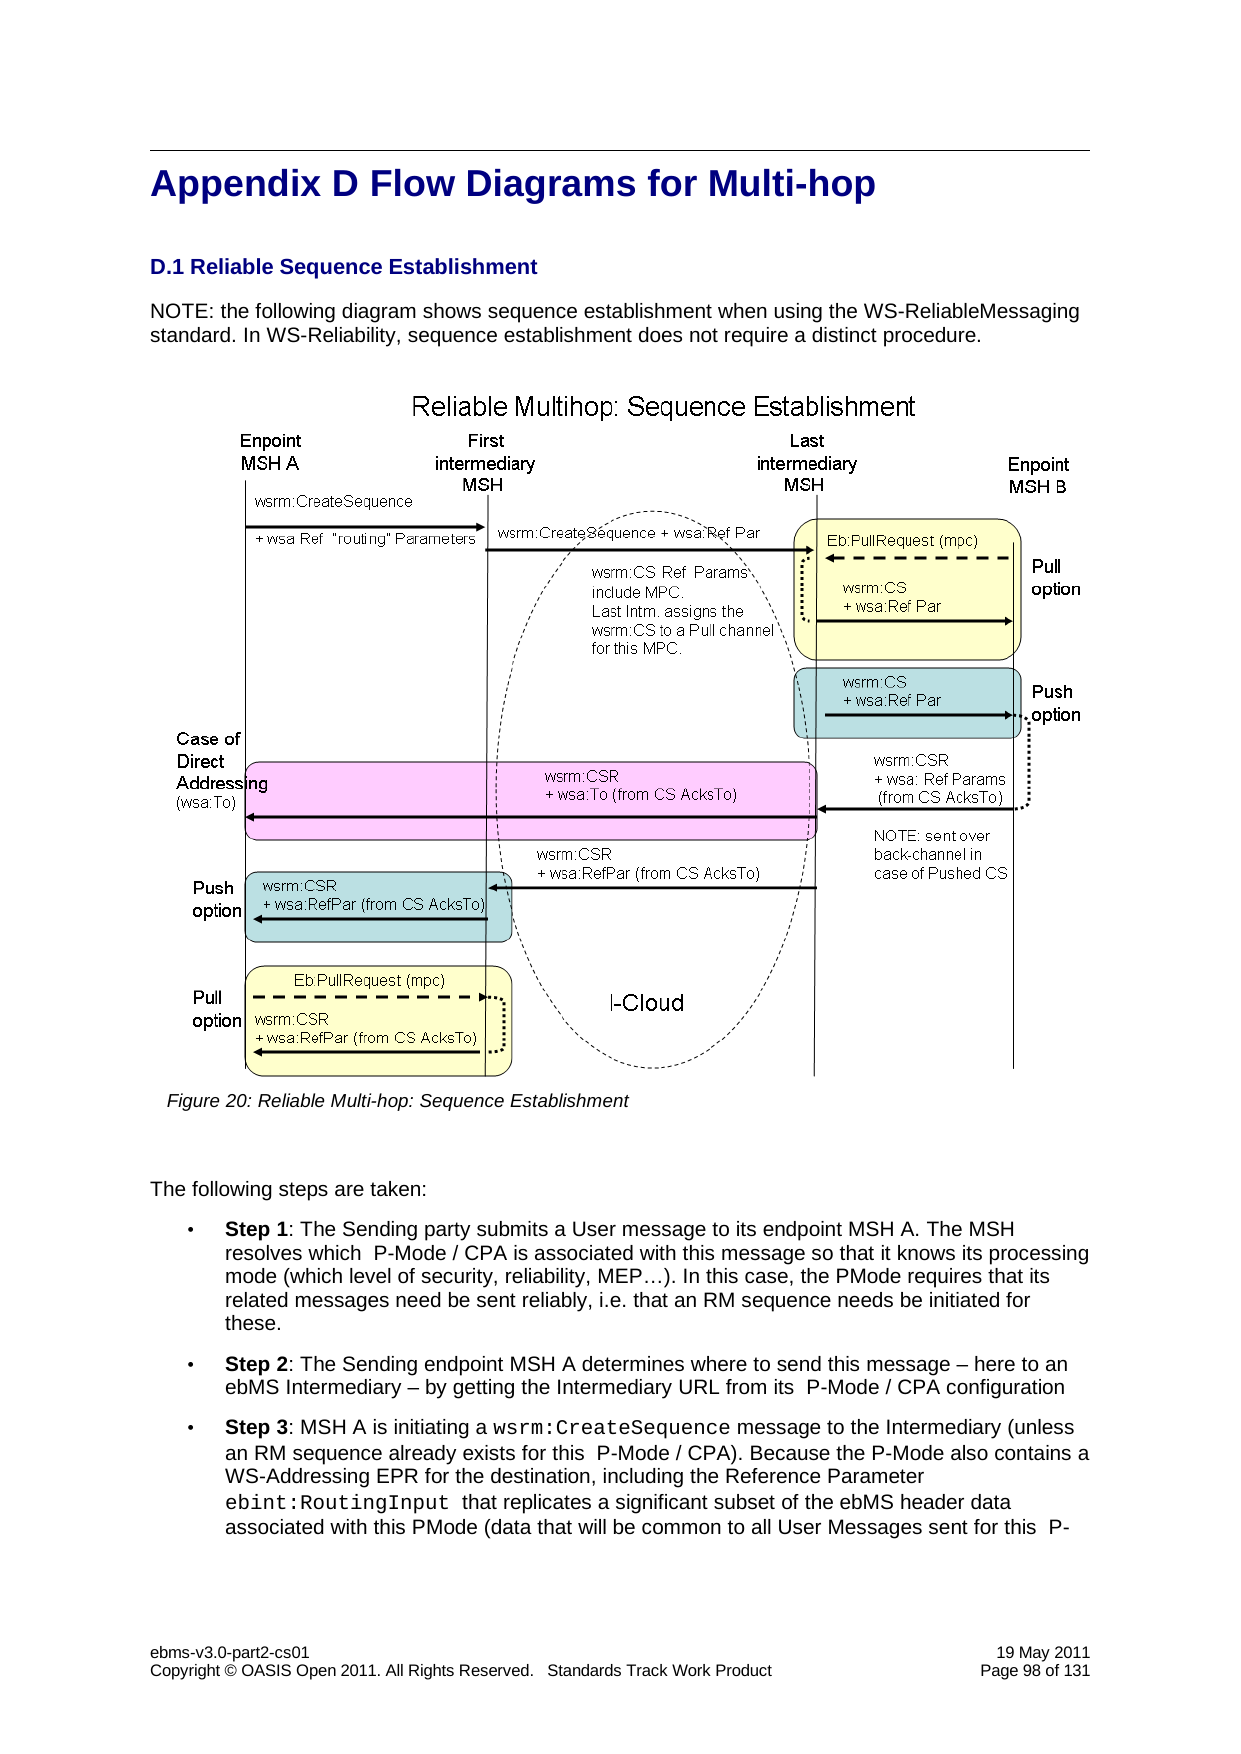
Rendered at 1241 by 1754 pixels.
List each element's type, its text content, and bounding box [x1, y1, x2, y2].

subtitle Flow Diagrams for Multi-hop [150, 151, 1090, 204]
list Step 2: The Sending endpoint MSH A determines where to send this message – here to an ebMS Intermediary – by getting the Intermediary URL from its P-Mode / CPA configuration [187, 1352, 1090, 1399]
subtitle Reliable Sequence Establishment [150, 254, 1090, 279]
list Step 3: MSH A is initiating a wsrm:CreateSequence message to the Intermediary (unless an RM sequence already exists for this P-Mode / CPA). Because the P-Mode also contains a WS-Addressing EPR for the destination, including the Reference Parameter ebint:RoutingInput that replicates a significant subset of the ebMS header data associated with this PMode (data that will be common to all User Messages sent for this P- [187, 1416, 1090, 1539]
list Step 1: The Sending party submits a User message to its endpoint MSH A. The MSH resolves which P-Mode / CPA is associated with this message so that it knows its processing mode (which level of security, reliability, MEP…). In this case, the PMode requires that its related messages need be sent reliably, i.e. that an RM sequence needs be initiated for these. [187, 1218, 1090, 1335]
text Figure 20: Reliable Multi-hop: Sequence Establishment [167, 1091, 1108, 1111]
picture [166, 385, 1107, 1091]
text The following steps are taken: [150, 1177, 1090, 1201]
text NOTE: the following diagram shows sequence establishment when using the WS-ReliableMessaging standard. In WS-Reliability, sequence establishment does not require a distinct procedure. [150, 300, 1090, 347]
